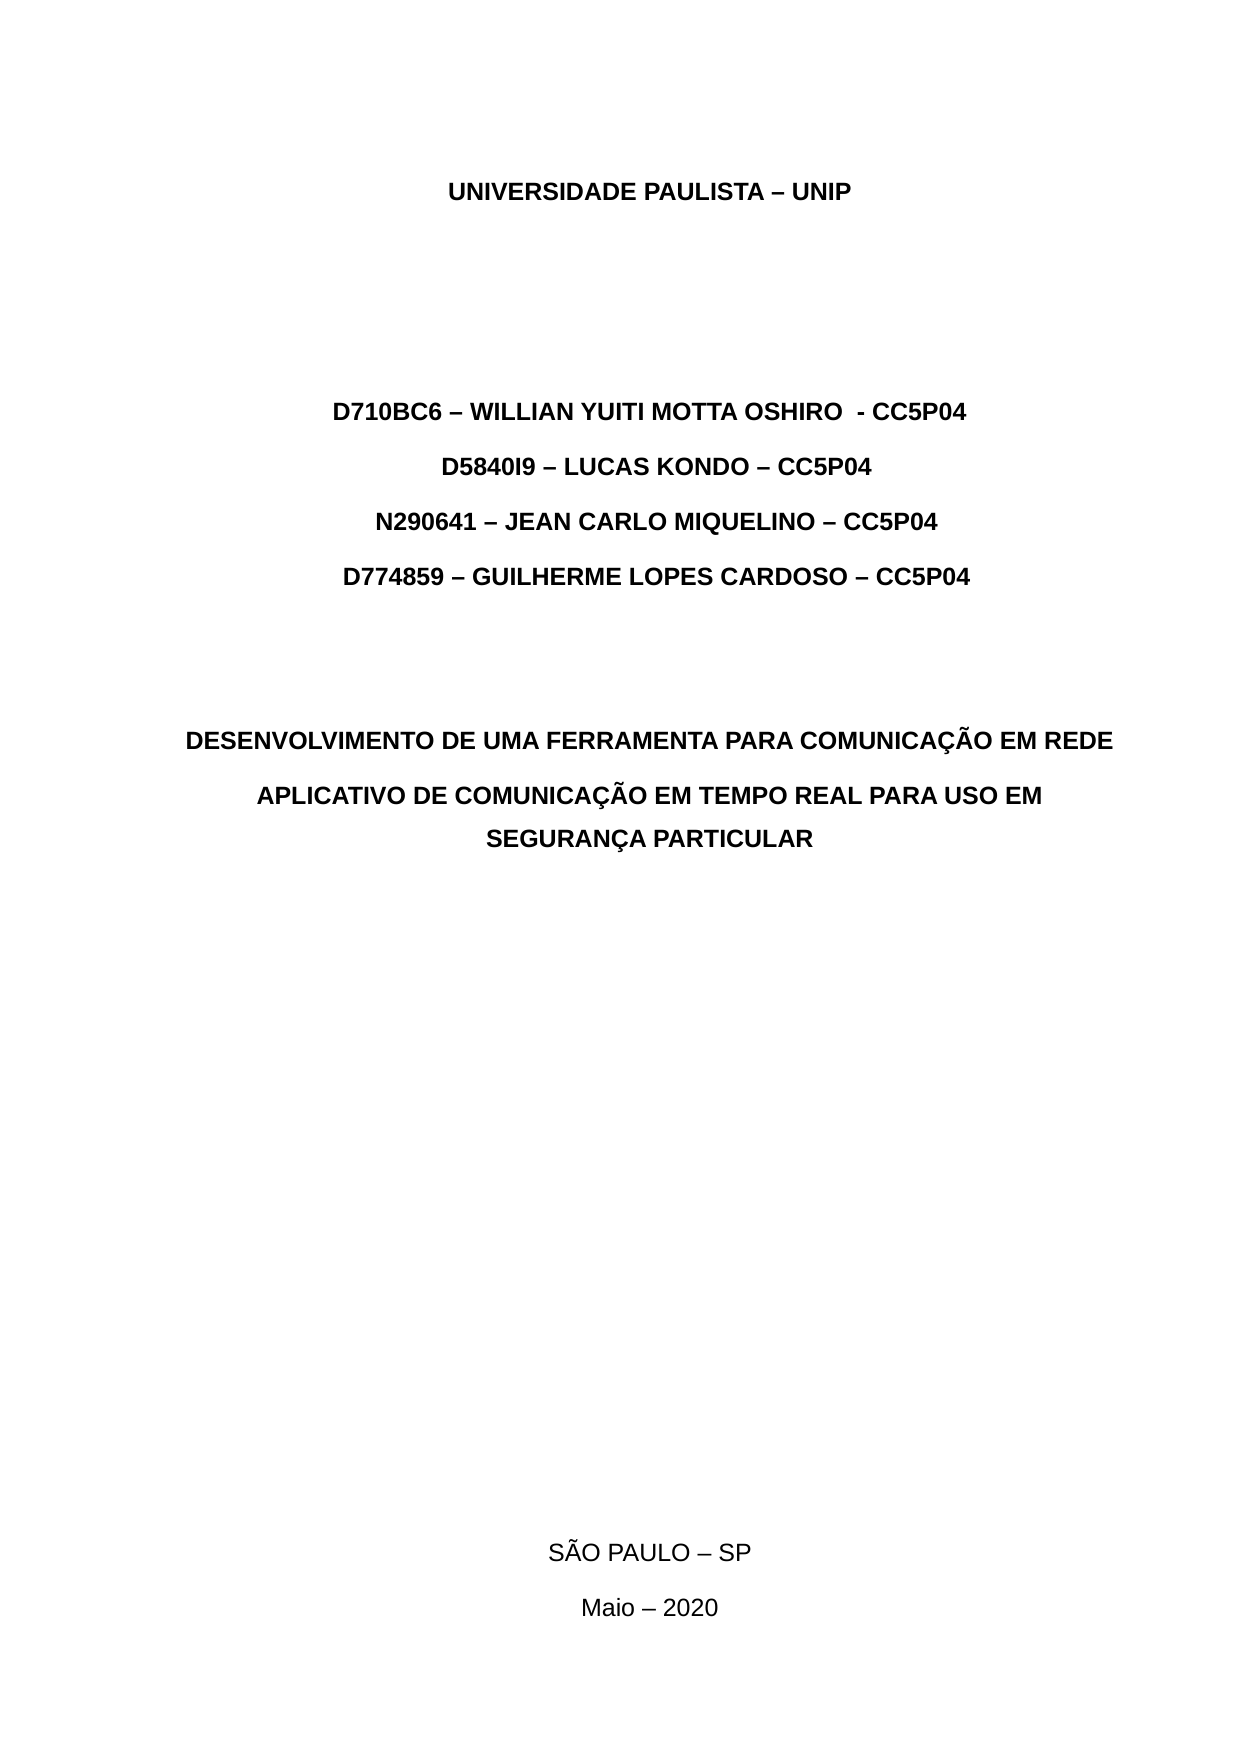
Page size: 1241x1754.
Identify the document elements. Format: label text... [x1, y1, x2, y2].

text SÃO PAULO – SP [177, 1538, 1122, 1567]
text D5840I9 – LUCAS KONDO – CC5P04 [177, 452, 1122, 480]
text APLICATIVO DE COMUNICAÇÃO EM TEMPO REAL PARA USO EM SEGURANÇA PARTICULAR [177, 781, 1122, 853]
text D710BC6 – WILLIAN YUITI MOTTA OSHIRO - CC5P04 [177, 397, 1122, 426]
text N290641 – JEAN CARLO MIQUELINO – CC5P04 [177, 507, 1122, 535]
text UNIVERSIDADE PAULISTA – UNIP [177, 177, 1122, 206]
text DESENVOLVIMENTO DE UMA FERRAMENTA PARA COMUNICAÇÃO EM REDE [177, 726, 1122, 755]
text Maio – 2020 [177, 1593, 1122, 1621]
text D774859 – GUILHERME LOPES CARDOSO – CC5P04 [177, 561, 1122, 590]
